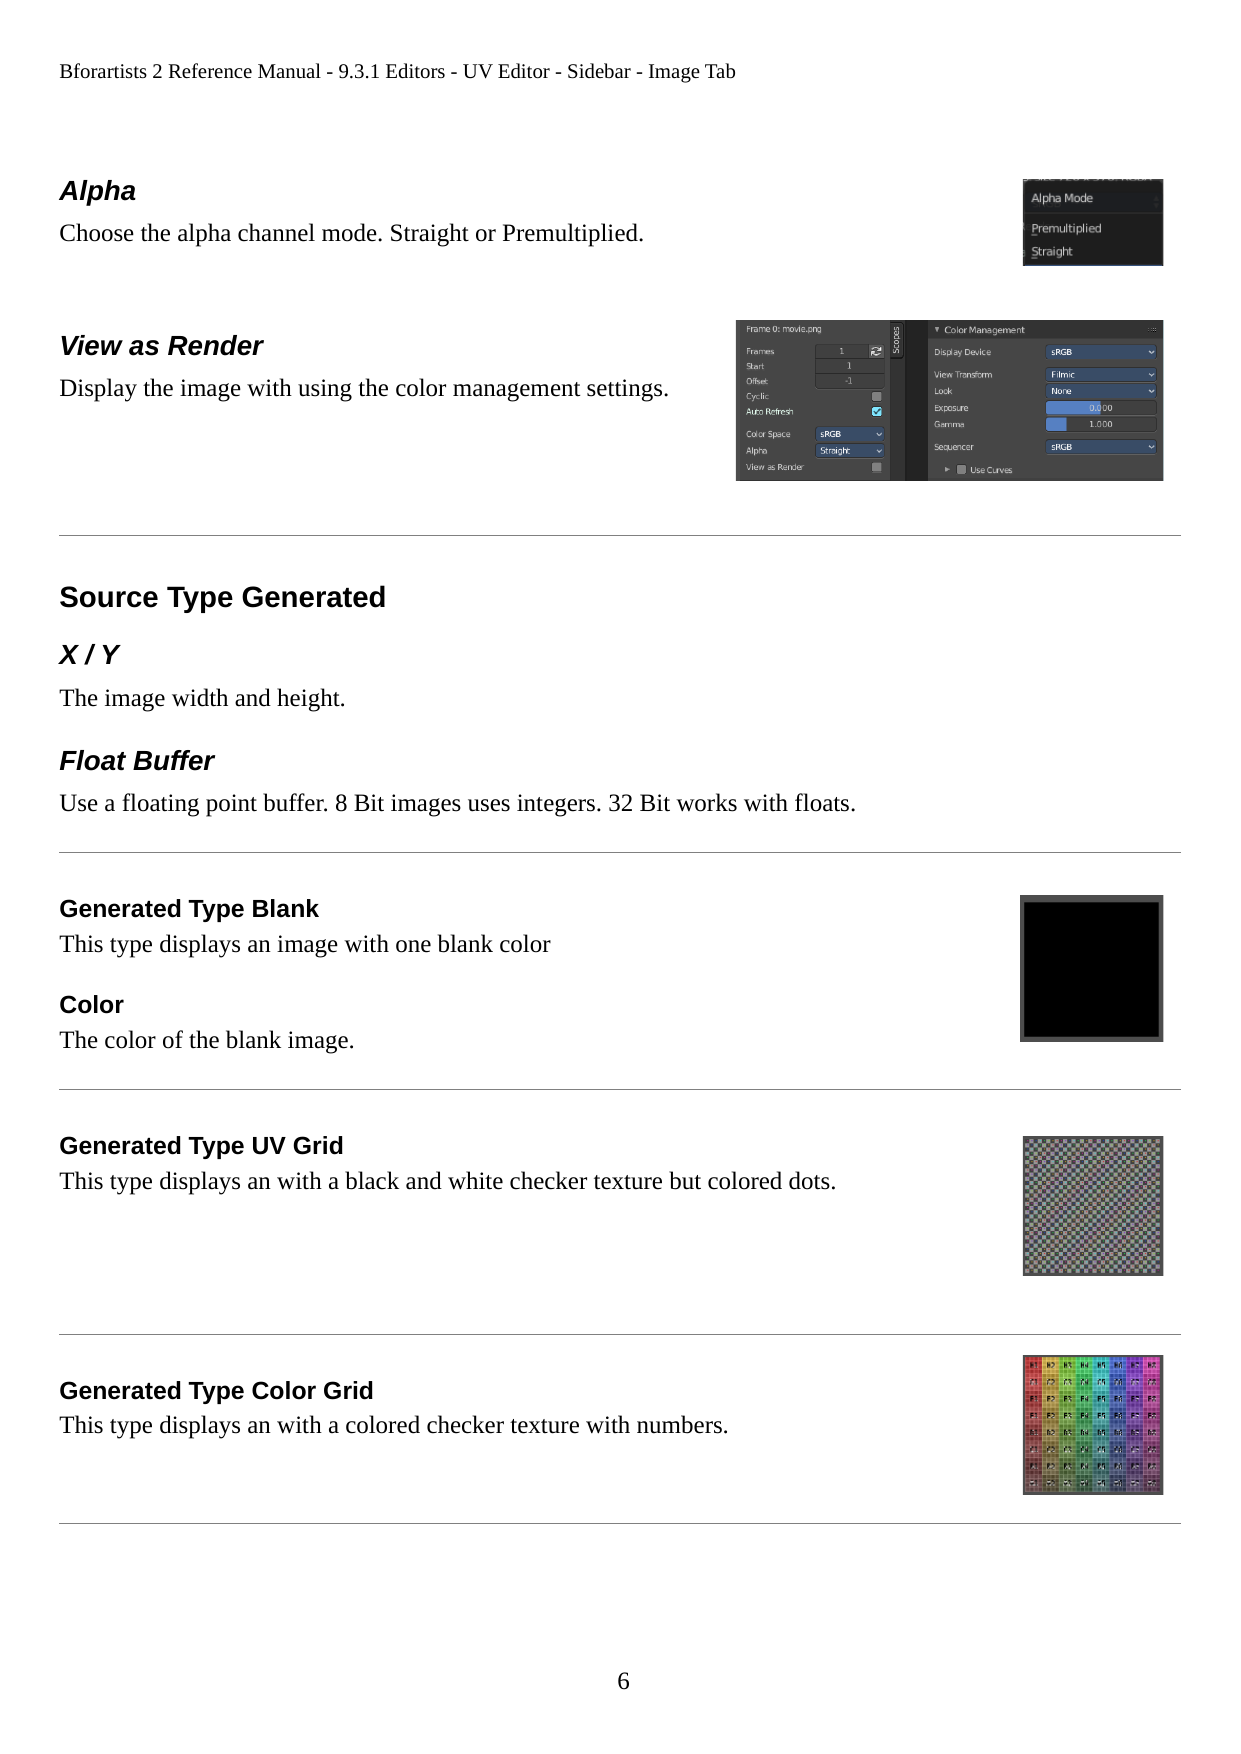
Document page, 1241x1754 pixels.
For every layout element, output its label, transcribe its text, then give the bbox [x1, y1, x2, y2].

text Choose the alpha channel mode. Straight or Premultiplied. [59, 218, 1022, 247]
text The color of the blank image. [59, 1025, 1181, 1054]
text This type displays an with a black and white checker texture but colored dots. [59, 1166, 1022, 1195]
picture [735, 320, 1164, 481]
text Display the image with using the color management settings. [59, 373, 735, 402]
subtitle [1164, 991, 1181, 1019]
subtitle Generated Type Blank [59, 894, 1181, 923]
subtitle Color [59, 991, 1020, 1019]
subtitle View as Render [59, 329, 735, 361]
picture [1022, 1355, 1164, 1495]
subtitle Float Buffer [59, 744, 1181, 776]
subtitle X / Y [59, 638, 1181, 670]
subtitle Generated Type UV Grid [59, 1131, 1181, 1160]
picture [1022, 1136, 1164, 1276]
text This type displays an with a colored checker texture with numbers. [59, 1411, 1022, 1439]
text The image width and height. [59, 683, 1181, 711]
picture [1022, 179, 1164, 266]
subtitle Alpha [59, 174, 1181, 206]
text This type displays an image with one blank color [59, 929, 1020, 958]
text Use a floating point buffer. 8 Bit images uses integers. 32 Bit works with floats. [59, 788, 1181, 817]
subtitle Generated Type Color Grid [59, 1376, 1022, 1404]
picture [1020, 895, 1164, 1042]
subtitle Source Type Generated [59, 579, 1181, 613]
subtitle [1164, 329, 1181, 361]
